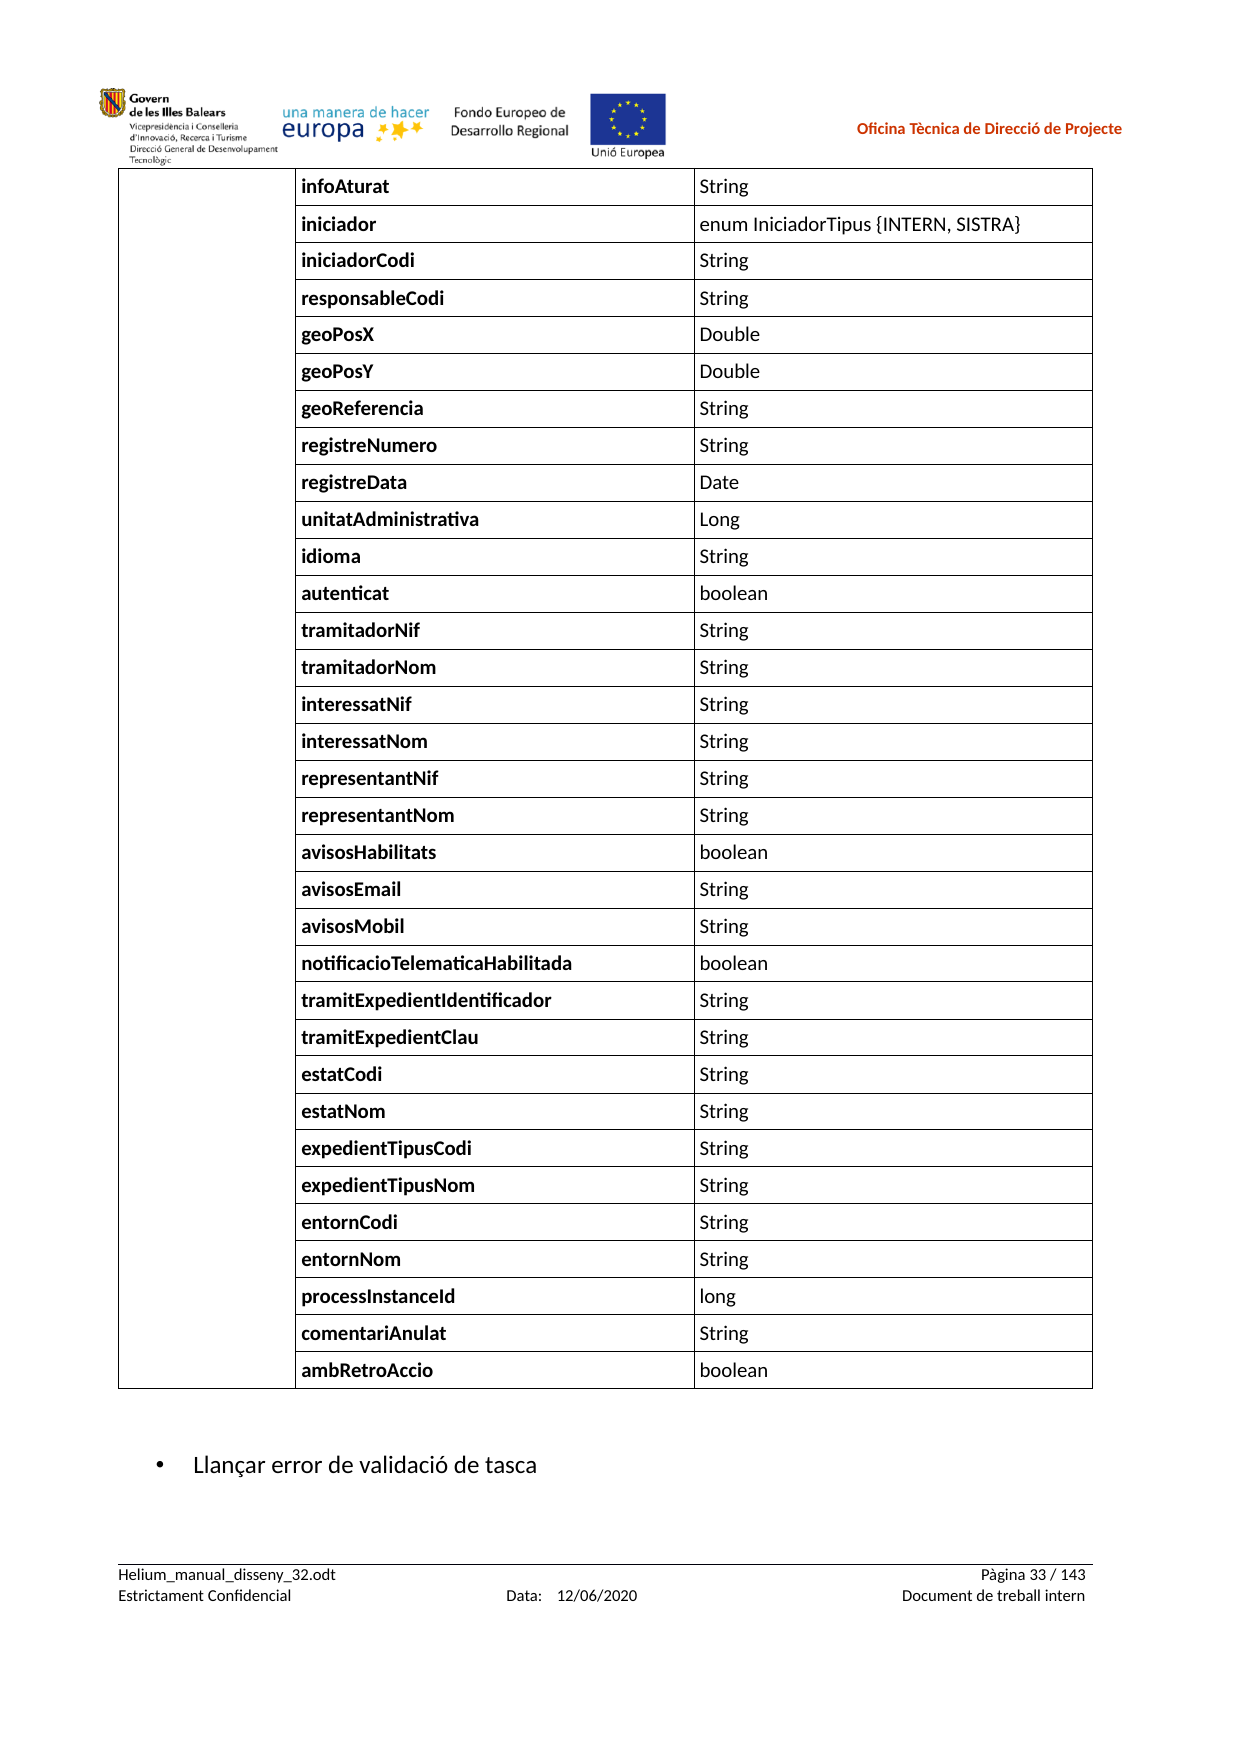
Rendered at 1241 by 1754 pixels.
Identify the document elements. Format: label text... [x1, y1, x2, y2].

table_cell entornCodi [296, 1204, 694, 1240]
table_cell String [695, 1315, 1092, 1351]
table_cell String [695, 243, 1092, 279]
table_cell registreData [296, 465, 694, 501]
table_cell String [695, 1020, 1092, 1055]
table_cell responsableCodi [296, 280, 694, 316]
table_cell String [695, 872, 1092, 907]
table_cell estatNom [296, 1094, 694, 1129]
table_cell String [695, 1241, 1092, 1277]
table_cell avisosMobil [296, 909, 694, 944]
table_cell String [695, 613, 1092, 649]
table_cell boolean [695, 835, 1092, 871]
table_cell geoPosY [296, 354, 694, 390]
table_cell String [695, 724, 1092, 759]
table_cell avisosHabilitats [296, 835, 694, 871]
table_cell interessatNif [296, 687, 694, 723]
table_cell iniciador [296, 206, 694, 242]
table_cell iniciadorCodi [296, 243, 694, 279]
table_cell avisosEmail [296, 872, 694, 907]
table_cell representantNif [296, 761, 694, 797]
table_cell idioma [296, 539, 694, 575]
table_cell autenticat [296, 576, 694, 612]
table_cell String [695, 1167, 1092, 1203]
table_cell enum IniciadorTipus {INTERN, SISTRA} [695, 206, 1092, 242]
table_cell String [695, 798, 1092, 833]
table_cell String [695, 909, 1092, 944]
table_cell Double [695, 317, 1092, 353]
list Llançar error de validació de tasca [156, 1449, 1122, 1480]
table_cell String [695, 1130, 1092, 1166]
table_cell String [695, 1056, 1092, 1092]
table_cell String [695, 280, 1092, 316]
table_cell unitatAdministrativa [296, 502, 694, 538]
picture [99, 87, 668, 166]
table_cell String [695, 391, 1092, 427]
table_cell boolean [695, 1352, 1092, 1388]
table_cell tramitExpedientClau [296, 1020, 694, 1055]
table_cell comentariAnulat [296, 1315, 694, 1351]
table_cell Date [695, 465, 1092, 501]
table_cell Double [695, 354, 1092, 390]
table_cell long [695, 1278, 1092, 1314]
table_cell String [695, 982, 1092, 1018]
table_cell tramitExpedientIdentificador [296, 982, 694, 1018]
table_cell String [695, 1094, 1092, 1129]
table_cell tramitadorNom [296, 650, 694, 686]
table_cell String [695, 428, 1092, 464]
table_cell String [695, 687, 1092, 723]
table_cell tramitadorNif [296, 613, 694, 649]
table_cell String [695, 539, 1092, 575]
table_cell Long [695, 502, 1092, 538]
table_cell estatCodi [296, 1056, 694, 1092]
table_cell String [695, 1204, 1092, 1240]
table_cell processInstanceId [296, 1278, 694, 1314]
table_cell String [695, 650, 1092, 686]
table_cell entornNom [296, 1241, 694, 1277]
table_cell geoReferencia [296, 391, 694, 427]
table_cell [119, 169, 295, 1388]
table_cell notificacioTelematicaHabilitada [296, 946, 694, 981]
table_cell String [695, 761, 1092, 797]
table_cell expedientTipusCodi [296, 1130, 694, 1166]
table_cell representantNom [296, 798, 694, 833]
table_cell String [695, 169, 1092, 205]
table_cell boolean [695, 946, 1092, 981]
table_cell geoPosX [296, 317, 694, 353]
table_cell infoAturat [296, 169, 694, 205]
table_cell ambRetroAccio [296, 1352, 694, 1388]
table_cell registreNumero [296, 428, 694, 464]
table_cell boolean [695, 576, 1092, 612]
table_cell expedientTipusNom [296, 1167, 694, 1203]
table_cell interessatNom [296, 724, 694, 759]
